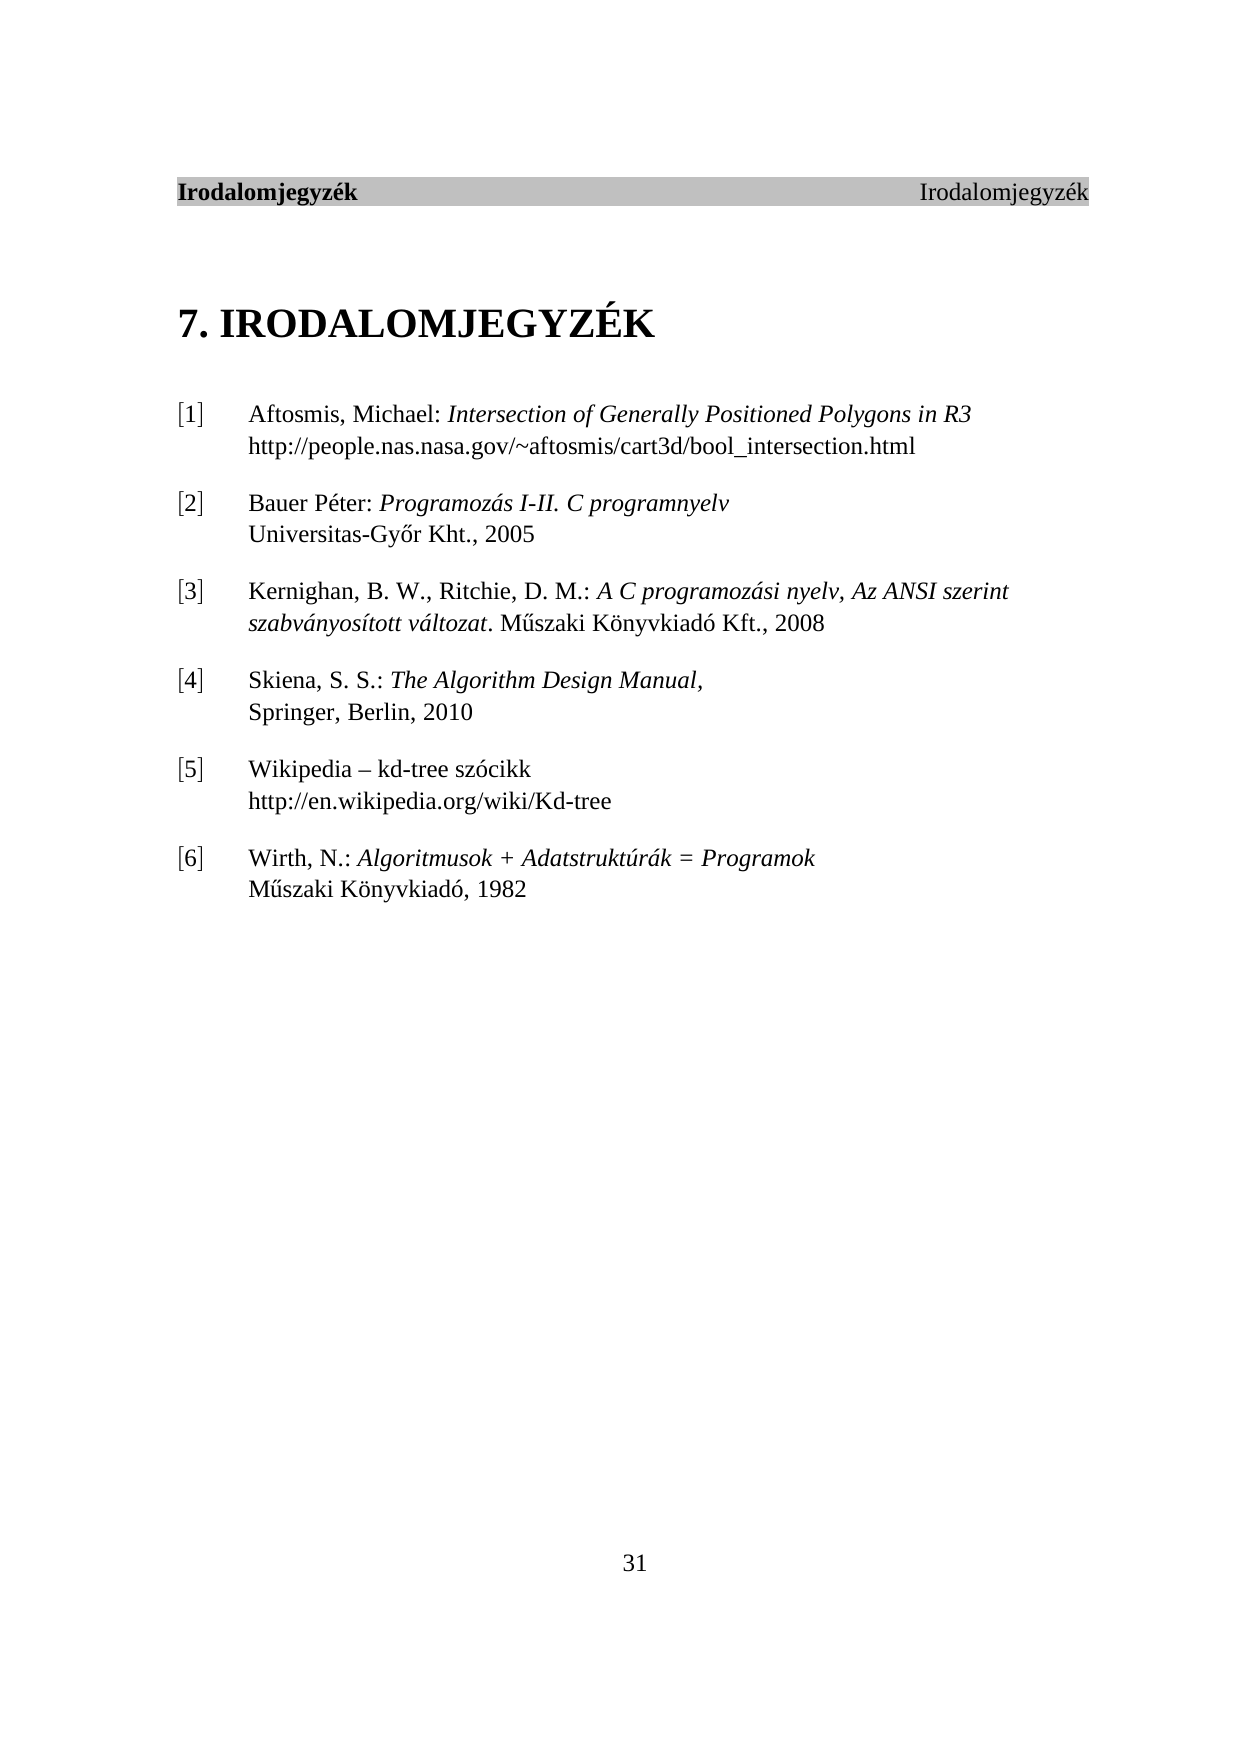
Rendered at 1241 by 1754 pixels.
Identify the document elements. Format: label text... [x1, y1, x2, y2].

list Kernighan, B. W., Ritchie, D. M.: A C programozási nyelv, Az ANSI szerint szabványosított változat. Műszaki Könyvkiadó Kft., 2008 [177, 576, 1093, 637]
list Wirth, N.: Algoritmusok + Adatstruktúrák = Programok Műszaki Könyvkiadó, 1982 [177, 842, 1093, 903]
list Bauer Péter: Programozás I-II. C programnyelv Universitas-Győr Kht., 2005 [177, 487, 1093, 548]
subtitle Irodalomjegyzék [177, 298, 1093, 346]
list Aftosmis, Michael: Intersection of Generally Positioned Polygons in R3 http://people.nas.nasa.gov/~aftosmis/cart3d/bool_intersection.html [177, 399, 1093, 459]
list Wikipedia – kd-tree szócikk http://en.wikipedia.org/wiki/Kd-tree [177, 754, 1093, 814]
list Skiena, S. S.: The Algorithm Design Manual, Springer, Berlin, 2010 [177, 665, 1093, 726]
